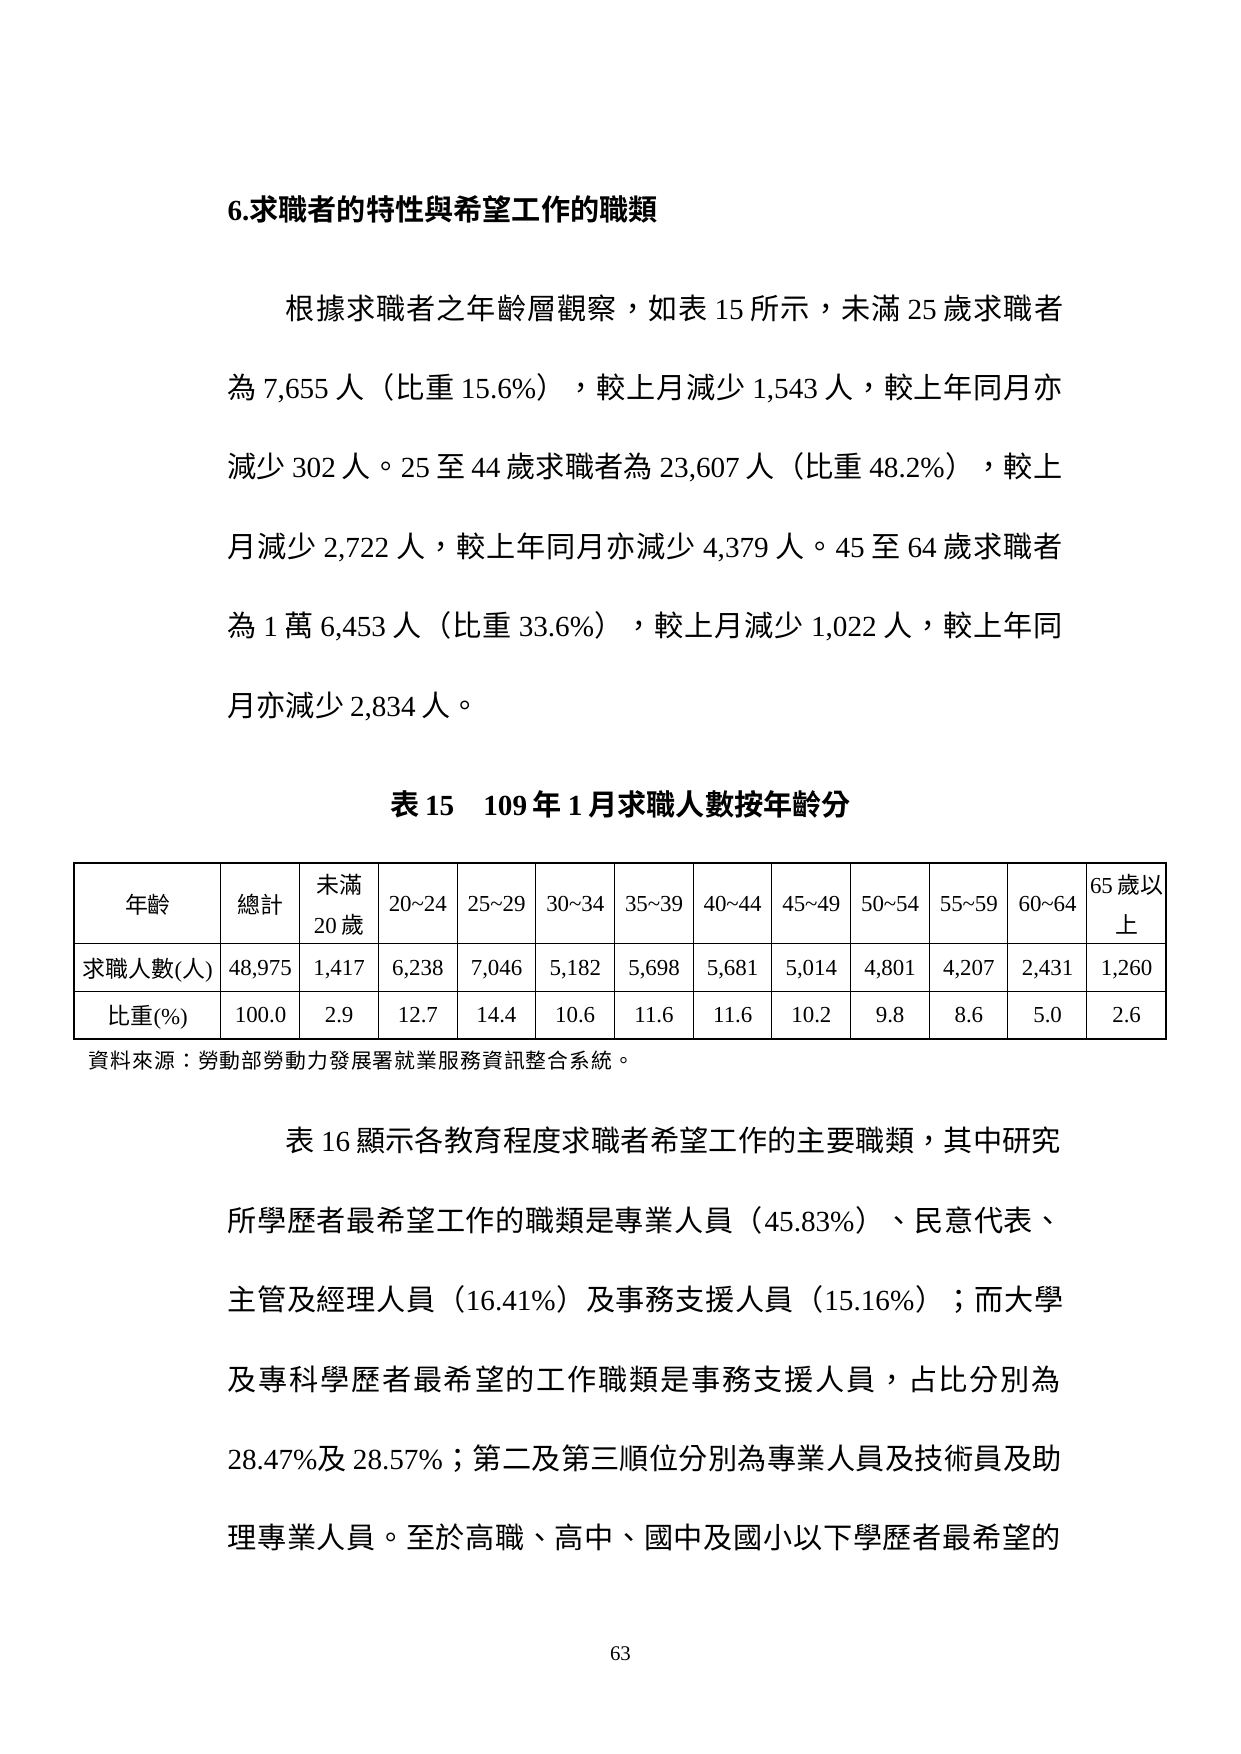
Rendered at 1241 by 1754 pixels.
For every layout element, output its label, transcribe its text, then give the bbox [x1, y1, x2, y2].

table_cell 2,431 [1008, 944, 1086, 991]
table_cell 8.6 [930, 992, 1007, 1038]
text 資料來源：勞動部勞動力發展署就業服務資訊整合系統。 [88, 1040, 1063, 1080]
table_cell 6,238 [379, 944, 457, 991]
table_cell 10.6 [536, 992, 614, 1038]
subtitle 6.求職者的特性與希望工作的職類 [227, 167, 1063, 247]
table_header 50~54 [851, 864, 929, 943]
table_cell 2.6 [1087, 992, 1165, 1038]
table_cell 48,975 [221, 944, 299, 991]
table_cell 1,417 [300, 944, 378, 991]
table_header 總計 [221, 864, 299, 943]
table_cell 比重(%) [75, 992, 220, 1038]
table_cell 10.2 [772, 992, 850, 1038]
table_cell 7,046 [458, 944, 535, 991]
table_header 25~29 [458, 864, 535, 943]
table_header 年齡 [75, 864, 220, 943]
table_cell 12.7 [379, 992, 457, 1038]
table_cell 5,698 [615, 944, 693, 991]
table_header 20~24 [379, 864, 457, 943]
table_cell 5.0 [1008, 992, 1086, 1038]
table_cell 求職人數(人) [75, 944, 220, 991]
table_cell 11.6 [615, 992, 693, 1038]
table_cell 5,182 [536, 944, 614, 991]
table_cell 5,681 [694, 944, 771, 991]
table_cell 9.8 [851, 992, 929, 1038]
table_cell 100.0 [221, 992, 299, 1038]
text 表15 109年1月求職人數按年齡分 [177, 763, 1063, 842]
table_header 30~34 [536, 864, 614, 943]
table_header 未滿20歲 [300, 864, 378, 943]
text 根據求職者之年齡層觀察，如表15所示，未滿25歲求職者為7,655人（比重15.6%），較上月減少1,543人，較上年同月亦減少302人。25至44歲求職者為23,607人（比重48.2%），較上月減少2,722人，較上年同月亦減少4,379人。45至64歲求職者為1萬6,453人（比重33.6%），較上月減少1,022人，較上年同月亦減少2,834人。 [227, 267, 1063, 743]
table_header 55~59 [930, 864, 1007, 943]
table_header 65歲以上 [1087, 864, 1165, 943]
table_cell 2.9 [300, 992, 378, 1038]
table_cell 5,014 [772, 944, 850, 991]
table_header 35~39 [615, 864, 693, 943]
table_header 60~64 [1008, 864, 1086, 943]
table_cell 4,207 [930, 944, 1007, 991]
table_cell 1,260 [1087, 944, 1165, 991]
table_header 40~44 [694, 864, 771, 943]
table_header 45~49 [772, 864, 850, 943]
table_cell 4,801 [851, 944, 929, 991]
table_cell 14.4 [458, 992, 535, 1038]
table_cell 11.6 [694, 992, 771, 1038]
text 表16顯示各教育程度求職者希望工作的主要職類，其中研究所學歷者最希望工作的職類是專業人員（45.83%）、民意代表、主管及經理人員（16.41%）及事務支援人員（15.16%）；而大學及專科學歷者最希望的工作職類是事務支援人員，占比分別為28.47%及28.57%；第二及第三順位分別為專業人員及技術員及助理專業人員。至於高職、高中、國中及國小以下學歷者最希望的 [227, 1099, 1063, 1576]
